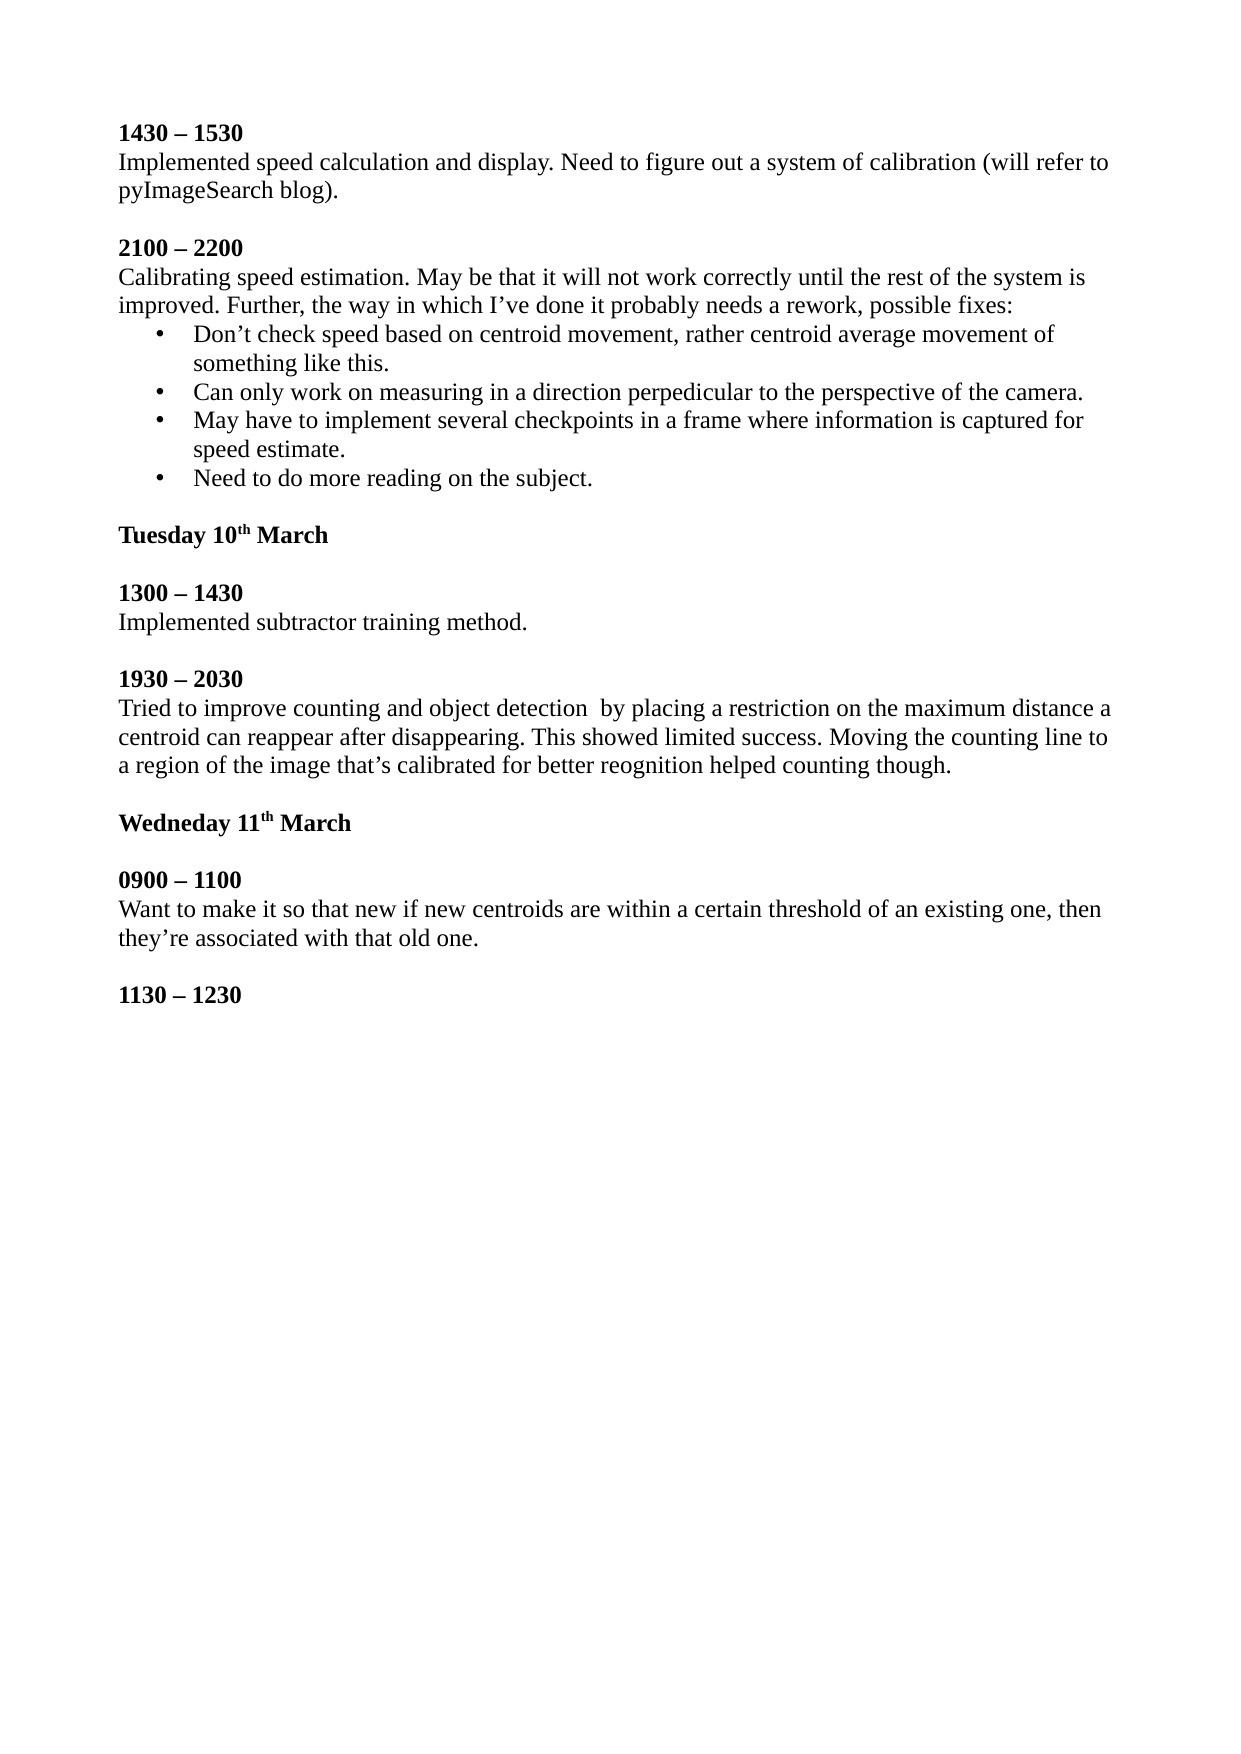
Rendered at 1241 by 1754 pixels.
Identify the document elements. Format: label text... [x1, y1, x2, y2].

text Wedneday 11th March [118, 808, 1122, 837]
list Don’t check speed based on centroid movement, rather centroid average movement of something like this. [156, 319, 1122, 377]
list Need to do more reading on the subject. [156, 463, 1122, 492]
text 1130 – 1230 [118, 981, 1122, 1009]
text 0900 – 1100 [118, 866, 1122, 894]
text Calibrating speed estimation. May be that it will not work correctly until the rest of the system is improved. Further, the way in which I’ve done it probably needs a rework, possible fixes: [118, 262, 1122, 319]
list Can only work on measuring in a direction perpedicular to the perspective of the camera. [156, 377, 1122, 406]
text Implemented subtractor training method. [118, 607, 1122, 636]
text 2100 – 2200 [118, 233, 1122, 262]
list May have to implement several checkpoints in a frame where information is captured for speed estimate. [156, 406, 1122, 463]
text 1300 – 1430 [118, 578, 1122, 607]
text Tried to improve counting and object detection by placing a restriction on the maximum distance a centroid can reappear after disappearing. This showed limited success. Moving the counting line to a region of the image that’s calibrated for better reognition helped counting though. [118, 693, 1122, 779]
text Tuesday 10th March [118, 521, 1122, 549]
text 1930 – 2030 [118, 664, 1122, 693]
text Implemented speed calculation and display. Need to figure out a system of calibration (will refer to pyImageSearch blog). [118, 147, 1122, 204]
text 1430 – 1530 [118, 118, 1122, 147]
text Want to make it so that new if new centroids are within a certain threshold of an existing one, then they’re associated with that old one. [118, 894, 1122, 952]
